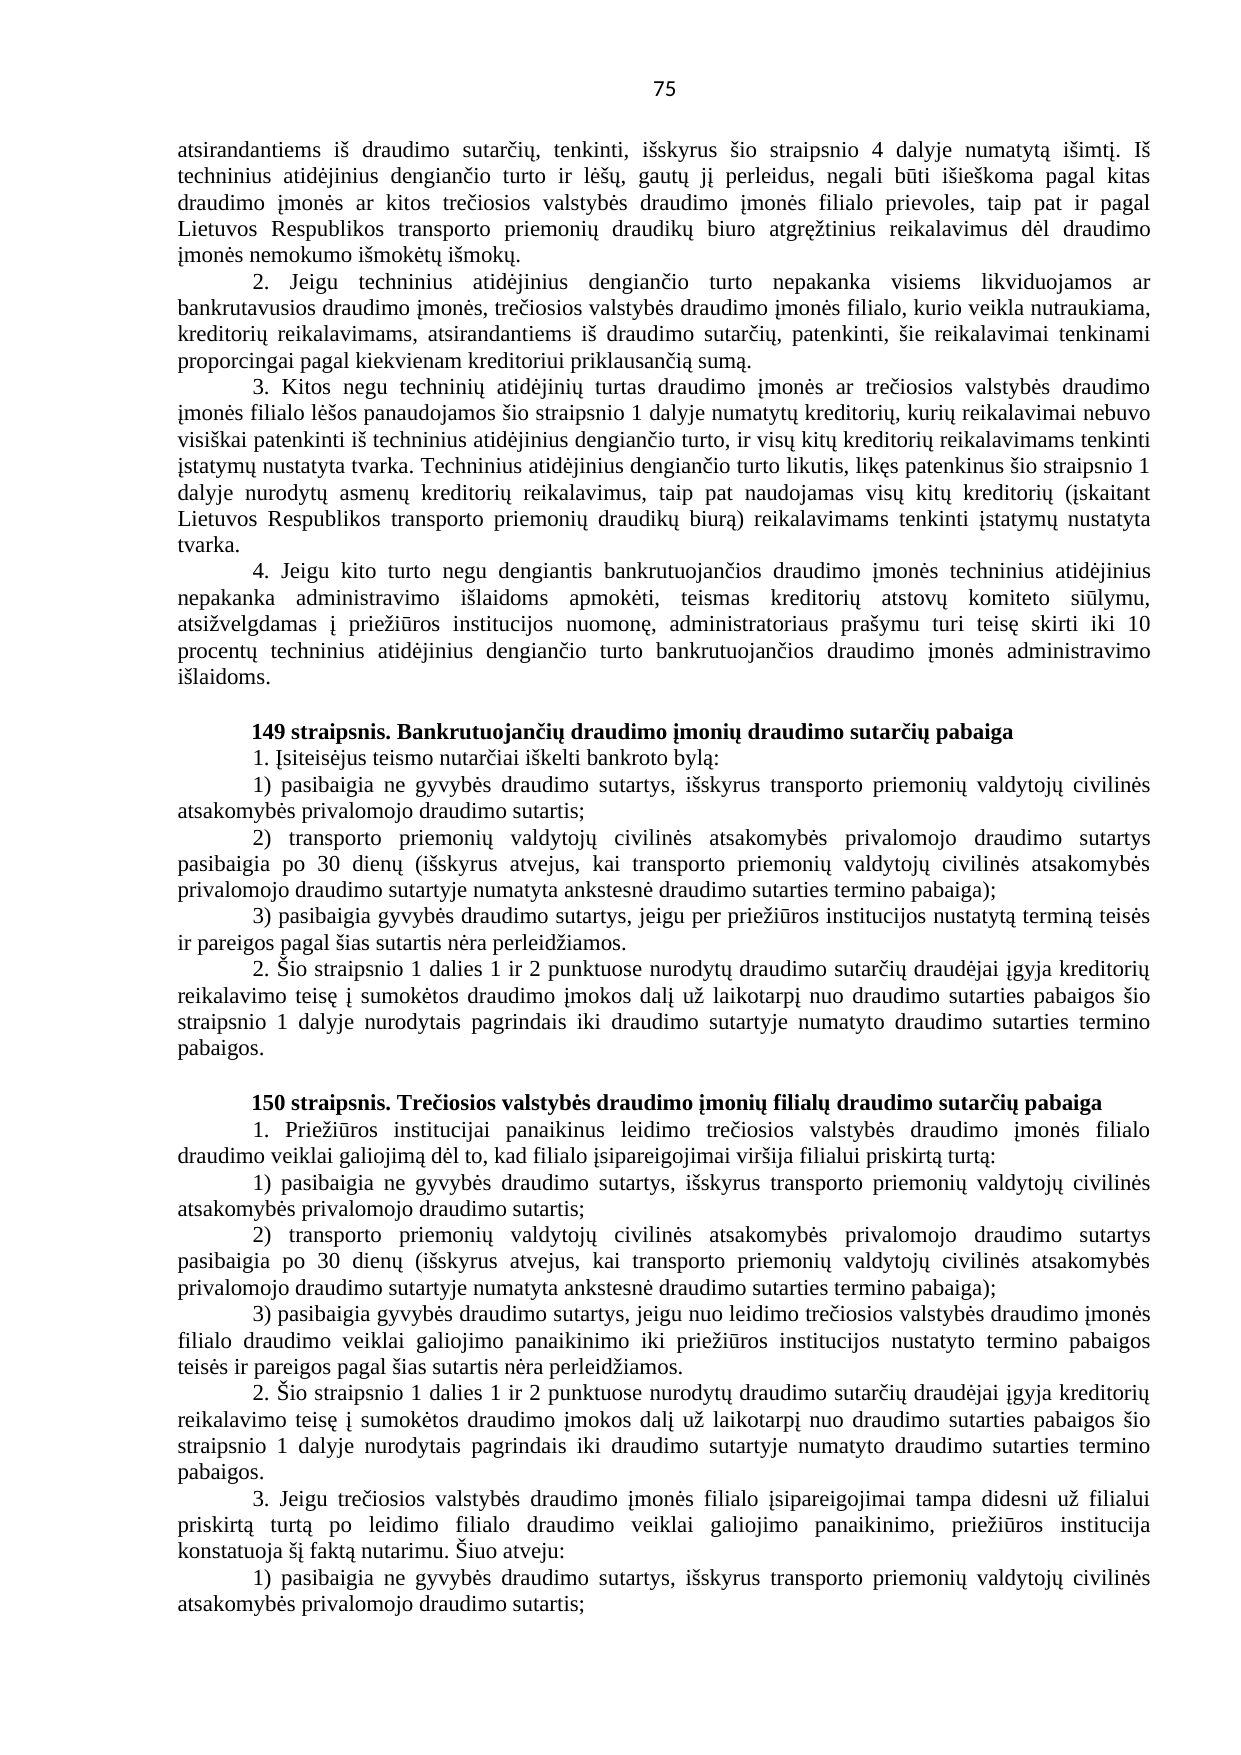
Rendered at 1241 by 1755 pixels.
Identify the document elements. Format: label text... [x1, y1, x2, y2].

text 2. Šio straipsnio 1 dalies 1 ir 2 punktuose nurodytų draudimo sutarčių draudėjai įgyja kreditorių reikalavimo teisę į sumokėtos draudimo įmokos dalį už laikotarpį nuo draudimo sutarties pabaigos šio straipsnio 1 dalyje nurodytais pagrindais iki draudimo sutartyje numatyto draudimo sutarties termino pabaigos. [177, 955, 1152, 1061]
text 2) transporto priemonių valdytojų civilinės atsakomybės privalomojo draudimo sutartys pasibaigia po 30 dienų (išskyrus atvejus, kai transporto priemonių valdytojų civilinės atsakomybės privalomojo draudimo sutartyje numatyta ankstesnė draudimo sutarties termino pabaiga); [177, 823, 1152, 903]
text atsirandantiems iš draudimo sutarčių, tenkinti, išskyrus šio straipsnio 4 dalyje numatytą išimtį. Iš techninius atidėjinius dengiančio turto ir lėšų, gautų jį perleidus, negali būti išieškoma pagal kitas draudimo įmonės ar kitos trečiosios valstybės draudimo įmonės filialo prievoles, taip pat ir pagal Lietuvos Respublikos transporto priemonių draudikų biuro atgręžtinius reikalavimus dėl draudimo įmonės nemokumo išmokėtų išmokų. [177, 136, 1152, 268]
text 1) pasibaigia ne gyvybės draudimo sutartys, išskyrus transporto priemonių valdytojų civilinės atsakomybės privalomojo draudimo sutartis; [177, 771, 1152, 823]
text 1) pasibaigia ne gyvybės draudimo sutartys, išskyrus transporto priemonių valdytojų civilinės atsakomybės privalomojo draudimo sutartis; [177, 1168, 1152, 1221]
text 149 straipsnis. Bankrutuojančių draudimo įmonių draudimo sutarčių pabaiga [251, 718, 1152, 744]
text 2. Jeigu techninius atidėjinius dengiančio turto nepakanka visiems likviduojamos ar bankrutavusios draudimo įmonės, trečiosios valstybės draudimo įmonės filialo, kurio veikla nutraukiama, kreditorių reikalavimams, atsirandantiems iš draudimo sutarčių, patenkinti, šie reikalavimai tenkinami proporcingai pagal kiekvienam kreditoriui priklausančią sumą. [177, 268, 1152, 373]
text 2) transporto priemonių valdytojų civilinės atsakomybės privalomojo draudimo sutartys pasibaigia po 30 dienų (išskyrus atvejus, kai transporto priemonių valdytojų civilinės atsakomybės privalomojo draudimo sutartyje numatyta ankstesnė draudimo sutarties termino pabaiga); [177, 1221, 1152, 1300]
text 4. Jeigu kito turto negu dengiantis bankrutuojančios draudimo įmonės techninius atidėjinius nepakanka administravimo išlaidoms apmokėti, teismas kreditorių atstovų komiteto siūlymu, atsižvelgdamas į priežiūros institucijos nuomonę, administratoriaus prašymu turi teisę skirti iki 10 procentų techninius atidėjinius dengiančio turto bankrutuojančios draudimo įmonės administravimo išlaidoms. [177, 558, 1152, 689]
text 150 straipsnis. Trečiosios valstybės draudimo įmonių filialų draudimo sutarčių pabaiga [251, 1089, 1152, 1116]
text 1. Priežiūros institucijai panaikinus leidimo trečiosios valstybės draudimo įmonės filialo draudimo veiklai galiojimą dėl to, kad filialo įsipareigojimai viršija filialui priskirtą turtą: [177, 1116, 1152, 1168]
text 3) pasibaigia gyvybės draudimo sutartys, jeigu nuo leidimo trečiosios valstybės draudimo įmonės filialo draudimo veiklai galiojimo panaikinimo iki priežiūros institucijos nustatyto termino pabaigos teisės ir pareigos pagal šias sutartis nėra perleidžiamos. [177, 1300, 1152, 1379]
text 3. Kitos negu techninių atidėjinių turtas draudimo įmonės ar trečiosios valstybės draudimo įmonės filialo lėšos panaudojamos šio straipsnio 1 dalyje numatytų kreditorių, kurių reikalavimai nebuvo visiškai patenkinti iš techninius atidėjinius dengiančio turto, ir visų kitų kreditorių reikalavimams tenkinti įstatymų nustatyta tvarka. Techninius atidėjinius dengiančio turto likutis, likęs patenkinus šio straipsnio 1 dalyje nurodytų asmenų kreditorių reikalavimus, taip pat naudojamas visų kitų kreditorių (įskaitant Lietuvos Respublikos transporto priemonių draudikų biurą) reikalavimams tenkinti įstatymų nustatyta tvarka. [177, 373, 1152, 558]
text 3. Jeigu trečiosios valstybės draudimo įmonės filialo įsipareigojimai tampa didesni už filialui priskirtą turtą po leidimo filialo draudimo veiklai galiojimo panaikinimo, priežiūros institucija konstatuoja šį faktą nutarimu. Šiuo atveju: [177, 1485, 1152, 1564]
text 2. Šio straipsnio 1 dalies 1 ir 2 punktuose nurodytų draudimo sutarčių draudėjai įgyja kreditorių reikalavimo teisę į sumokėtos draudimo įmokos dalį už laikotarpį nuo draudimo sutarties pabaigos šio straipsnio 1 dalyje nurodytais pagrindais iki draudimo sutartyje numatyto draudimo sutarties termino pabaigos. [177, 1379, 1152, 1485]
text 1) pasibaigia ne gyvybės draudimo sutartys, išskyrus transporto priemonių valdytojų civilinės atsakomybės privalomojo draudimo sutartis; [177, 1564, 1152, 1617]
text 3) pasibaigia gyvybės draudimo sutartys, jeigu per priežiūros institucijos nustatytą terminą teisės ir pareigos pagal šias sutartis nėra perleidžiamos. [177, 903, 1152, 955]
text 1. Įsiteisėjus teismo nutarčiai iškelti bankroto bylą: [177, 744, 1152, 771]
